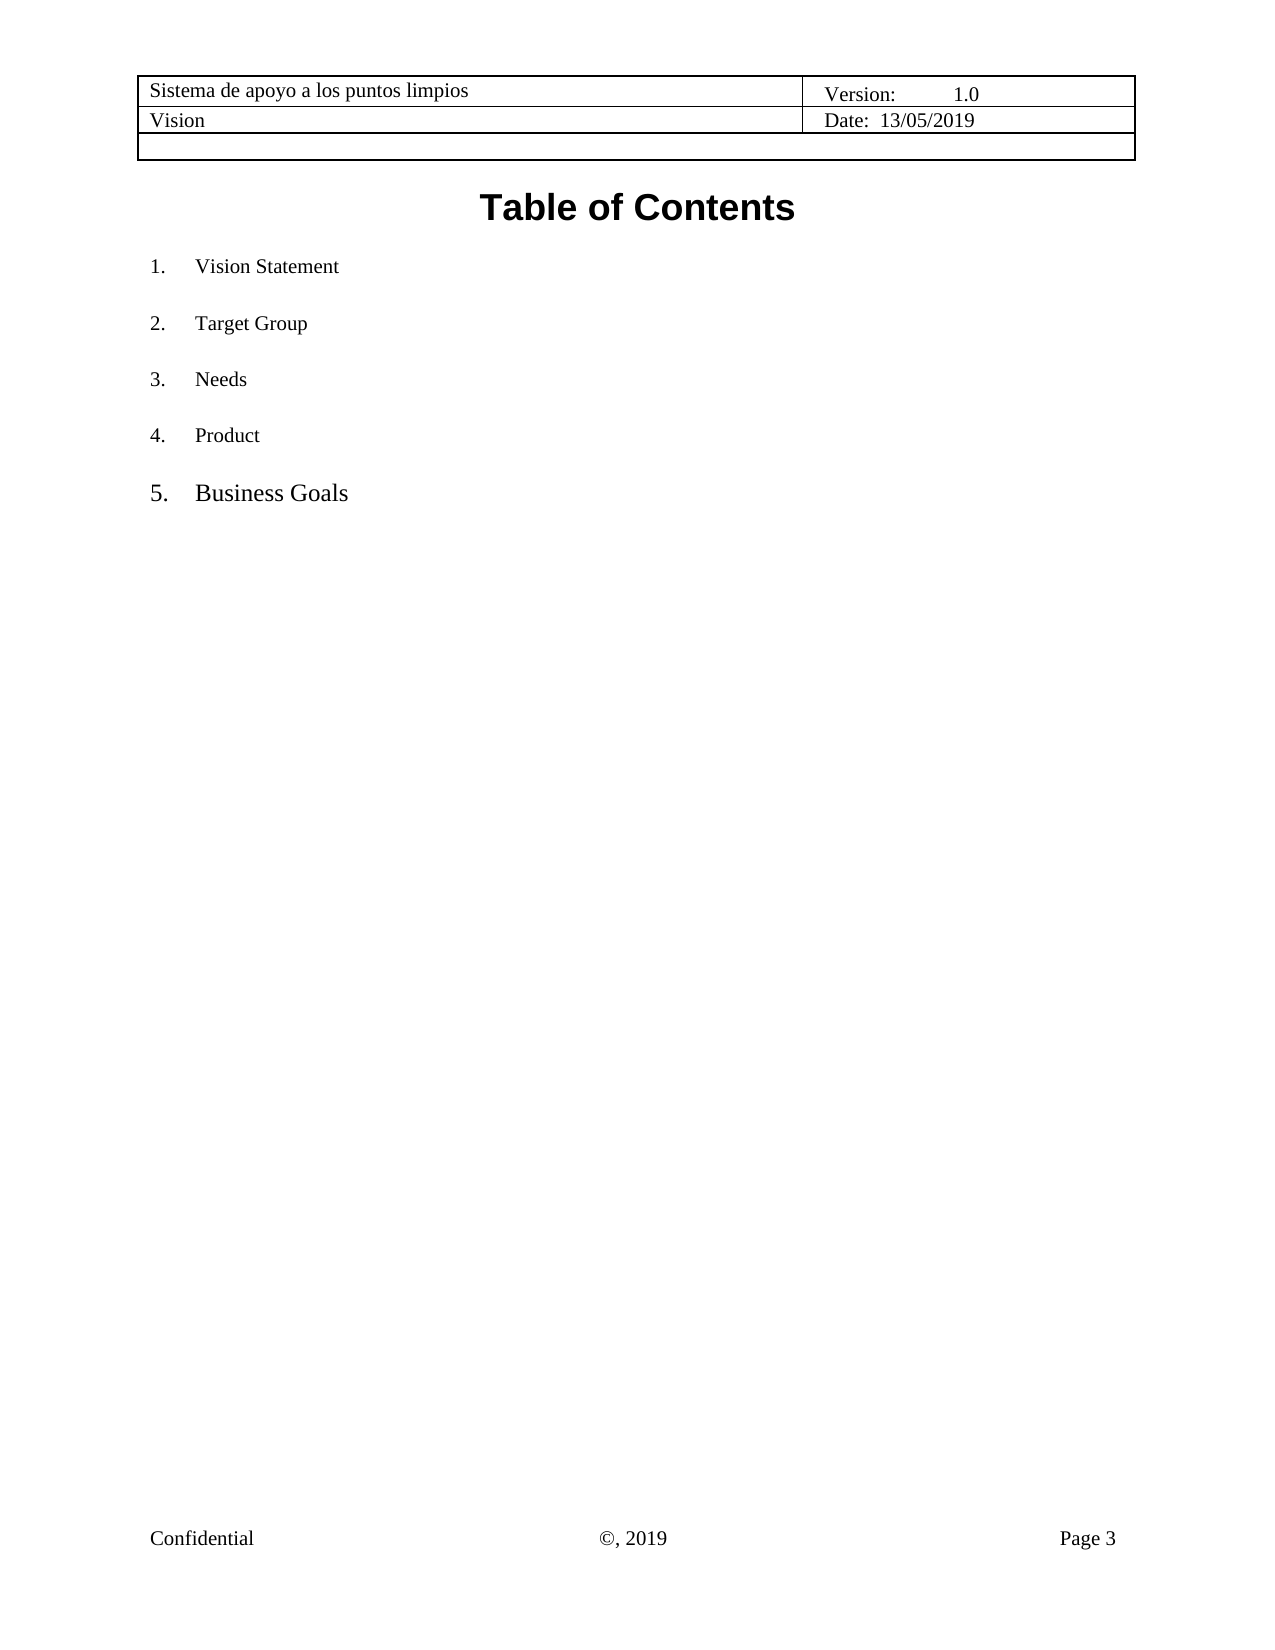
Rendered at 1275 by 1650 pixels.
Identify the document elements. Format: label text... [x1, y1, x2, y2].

text 1. Vision Statement [150, 253, 1050, 278]
subtitle Table of Contents [150, 185, 1125, 228]
text 4. Product [150, 422, 1050, 447]
text 5. Business Goals [150, 478, 1050, 507]
text 2. Target Group [150, 310, 1050, 335]
text 3. Needs [150, 366, 1050, 391]
